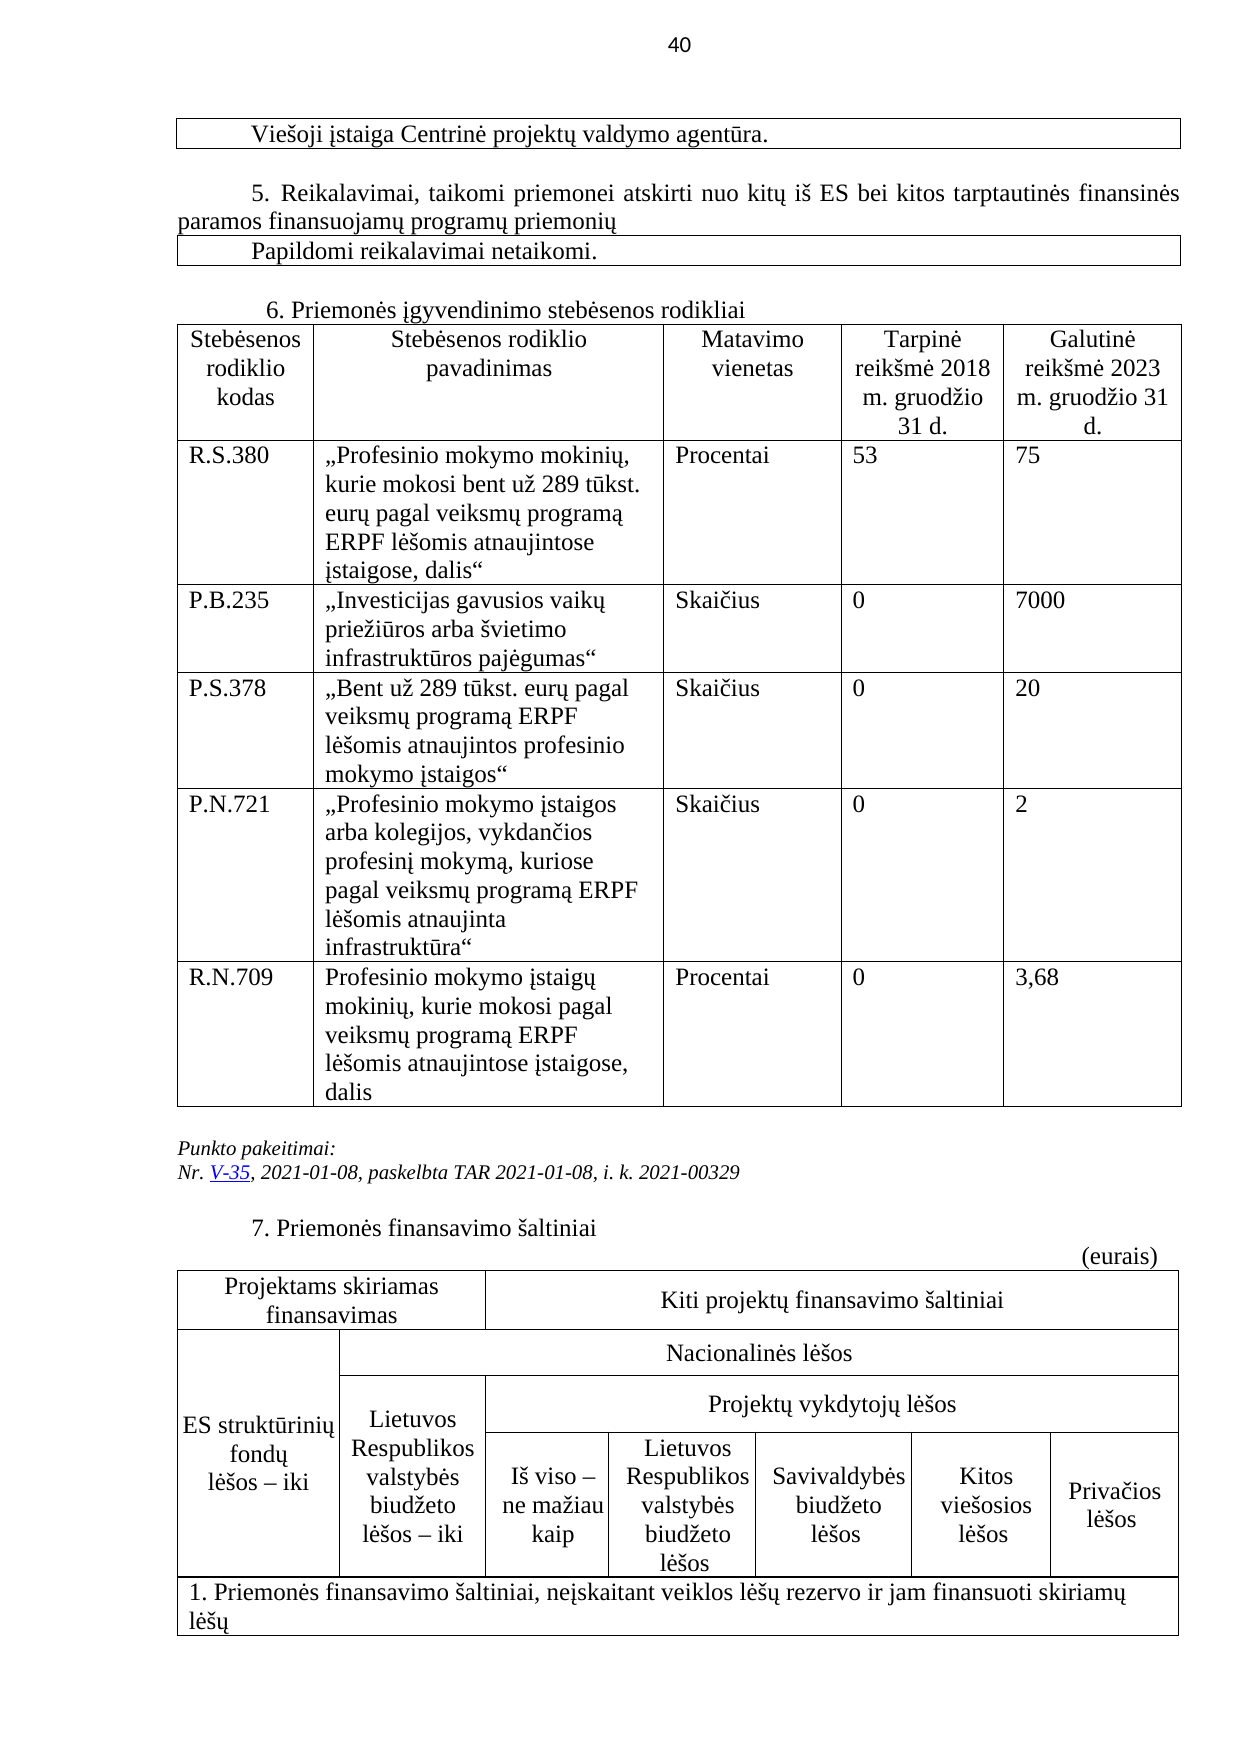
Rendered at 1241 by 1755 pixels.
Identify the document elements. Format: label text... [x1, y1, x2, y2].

table_cell Iš viso – ne mažiau kaip [486, 1433, 608, 1576]
table_cell Procentai [664, 962, 841, 1106]
table_header Projektams skiriamas finansavimas [178, 1271, 485, 1329]
table_cell R.S.380 [178, 441, 313, 584]
table_header Tarpinė reikšmė 2018 m. gruodžio 31 d. [842, 325, 1003, 439]
table_cell 7000 [1004, 585, 1181, 672]
text 7. Priemonės finansavimo šaltiniai [251, 1213, 1181, 1241]
table_cell P.N.721 [178, 789, 313, 961]
table_cell 3,68 [1004, 962, 1181, 1106]
table_cell Skaičius [664, 789, 841, 961]
table_header Stebėsenos rodiklio pavadinimas [314, 325, 663, 439]
table_cell Skaičius [664, 673, 841, 788]
text Punkto pakeitimai: [177, 1136, 1181, 1160]
table_cell Projektų vykdytojų lėšos [486, 1376, 1178, 1432]
table_cell Nacionalinės lėšos [340, 1330, 1178, 1375]
table_cell Lietuvos Respublikos valstybės biudžeto lėšos [609, 1433, 755, 1576]
table_cell 0 [842, 585, 1003, 672]
table_header Viešoji įstaiga Centrinė projektų valdymo agentūra. [177, 119, 1180, 148]
table_cell Kitos viešosios lėšos [912, 1433, 1050, 1576]
table_cell 0 [842, 789, 1003, 961]
table_cell Lietuvos Respublikos valstybės biudžeto lėšos – iki [340, 1376, 485, 1576]
text 5. Reikalavimai, taikomi priemonei atskirti nuo kitų iš ES bei kitos tarptautinės finansinės paramos finansuojamų programų priemonių [177, 178, 1181, 235]
table_cell „Investicijas gavusios vaikų priežiūros arba švietimo infrastruktūros pajėgumas“ [314, 585, 663, 672]
table_cell „Profesinio mokymo įstaigos arba kolegijos, vykdančios profesinį mokymą, kuriose pagal veiksmų programą ERPF lėšomis atnaujinta infrastruktūra“ [314, 789, 663, 961]
table_header Stebėsenos rodiklio kodas [178, 325, 313, 439]
text (eurais) [177, 1241, 1181, 1270]
table_cell Savivaldybės biudžeto lėšos [756, 1433, 911, 1576]
table_cell Skaičius [664, 585, 841, 672]
table_cell 53 [842, 441, 1003, 584]
table_cell 0 [842, 673, 1003, 788]
table_cell Privačios lėšos [1051, 1433, 1178, 1576]
table_cell Profesinio mokymo įstaigų mokinių, kurie mokosi pagal veiksmų programą ERPF lėšomis atnaujintose įstaigose, dalis [314, 962, 663, 1106]
table_cell „Bent už 289 tūkst. eurų pagal veiksmų programą ERPF lėšomis atnaujintos profesinio mokymo įstaigos“ [314, 673, 663, 788]
table_header Papildomi reikalavimai netaikomi. [178, 236, 1180, 265]
table_cell 75 [1004, 441, 1181, 584]
table_cell 0 [842, 962, 1003, 1106]
table_cell Procentai [664, 441, 841, 584]
table_cell 1. Priemonės finansavimo šaltiniai, neįskaitant veiklos lėšų rezervo ir jam finansuoti skiriamų lėšų [178, 1578, 1178, 1635]
table_cell P.B.235 [178, 585, 313, 672]
table_header Kiti projektų finansavimo šaltiniai [486, 1271, 1178, 1329]
text Nr. V-35, 2021-01-08, paskelbta TAR 2021-01-08, i. k. 2021-00329 [177, 1160, 1181, 1184]
table_cell P.S.378 [178, 673, 313, 788]
text 6. Priemonės įgyvendinimo stebėsenos rodikliai [177, 295, 1181, 323]
table_header Galutinė reikšmė 2023 m. gruodžio 31 d. [1004, 325, 1181, 439]
table_cell „Profesinio mokymo mokinių, kurie mokosi bent už 289 tūkst. eurų pagal veiksmų programą ERPF lėšomis atnaujintose įstaigose, dalis“ [314, 441, 663, 584]
table_cell ES struktūrinių fondų lėšos – iki [178, 1330, 339, 1576]
table_cell R.N.709 [178, 962, 313, 1106]
table_cell 20 [1004, 673, 1181, 788]
table_cell 2 [1004, 789, 1181, 961]
table_header Matavimo vienetas [664, 325, 841, 439]
